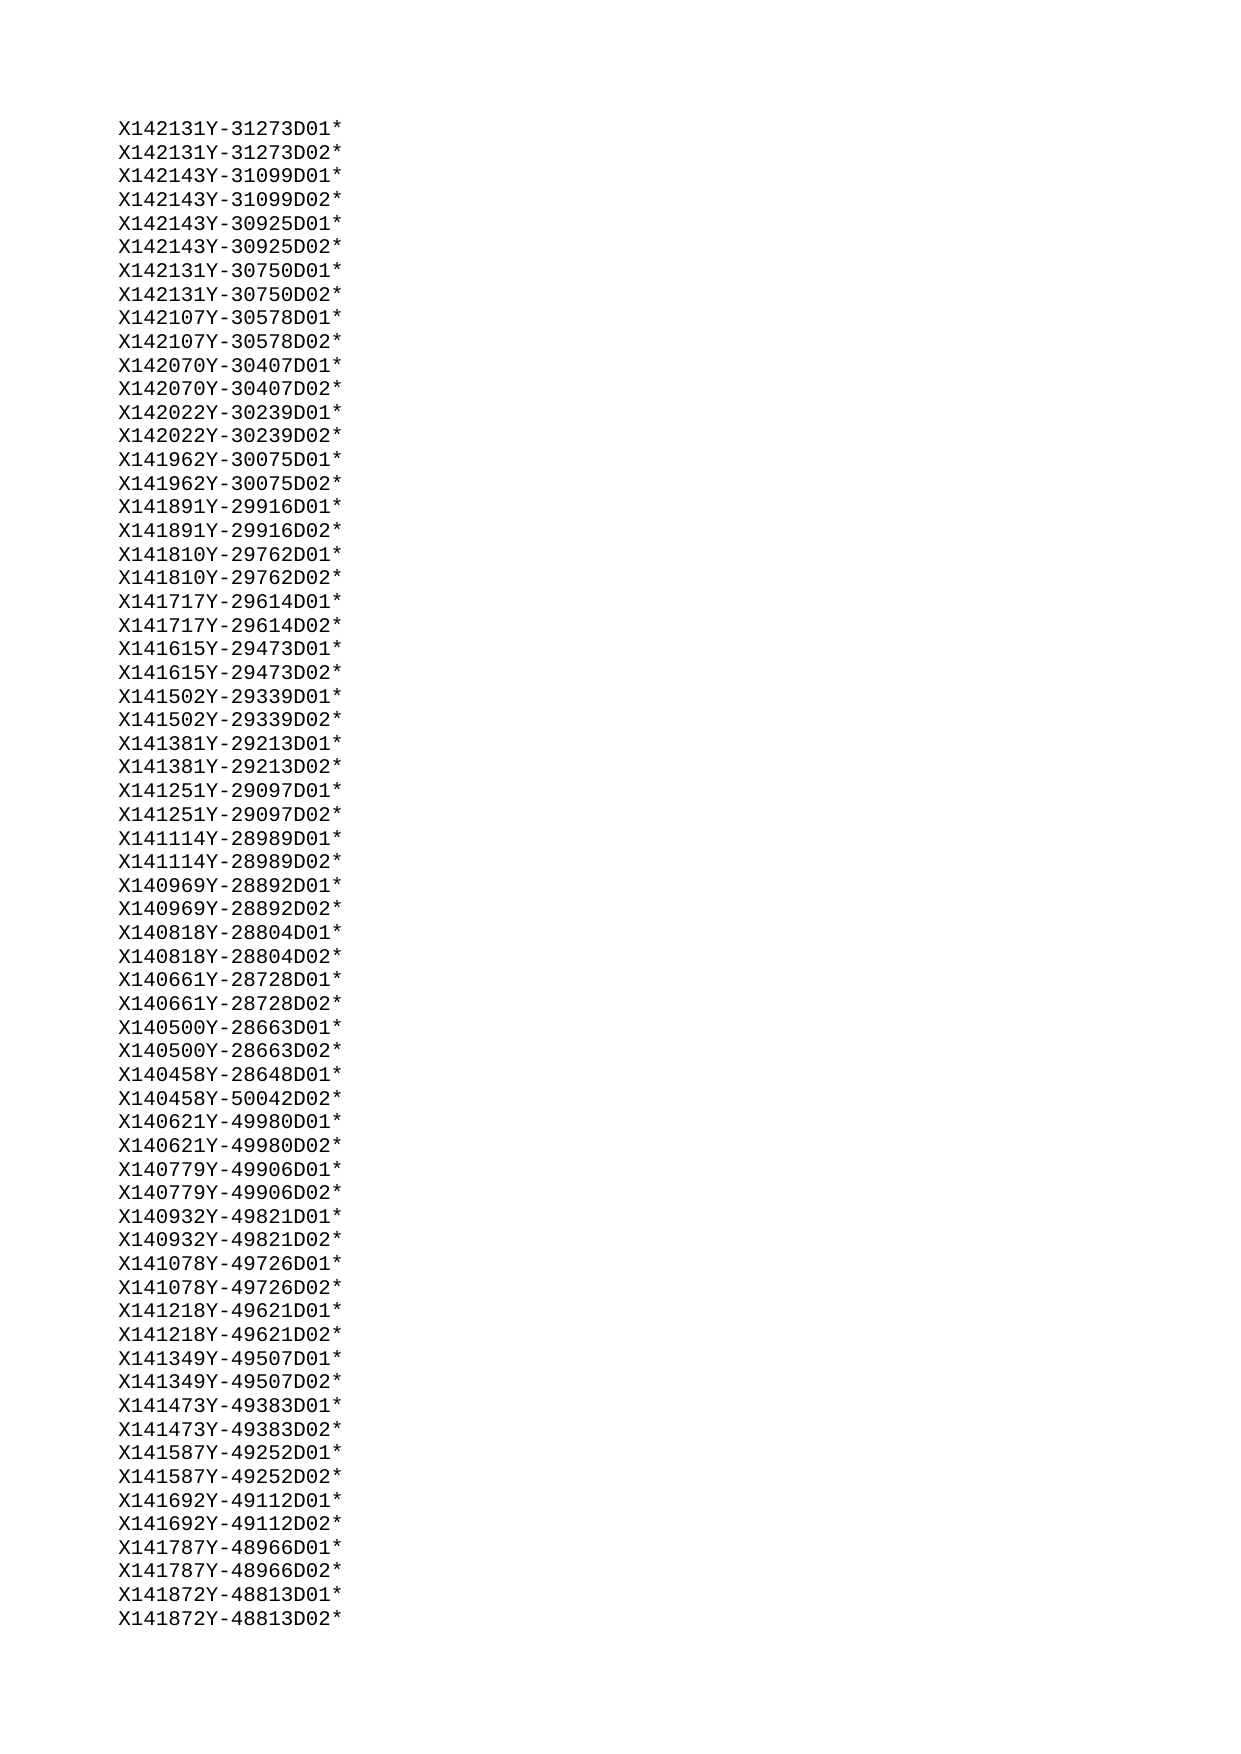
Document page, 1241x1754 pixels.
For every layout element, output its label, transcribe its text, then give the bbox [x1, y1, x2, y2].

text X141502Y-29339D02* [118, 709, 1122, 733]
text X140969Y-28892D01* [118, 875, 1122, 898]
text X140818Y-28804D02* [118, 946, 1122, 969]
text X141962Y-30075D01* [118, 449, 1122, 473]
text X141615Y-29473D01* [118, 638, 1122, 662]
text X141810Y-29762D02* [118, 567, 1122, 591]
text X141473Y-49383D01* [118, 1395, 1122, 1419]
text X140621Y-49980D02* [118, 1135, 1122, 1158]
text X140621Y-49980D01* [118, 1111, 1122, 1135]
text X141891Y-29916D02* [118, 520, 1122, 544]
text X141872Y-48813D01* [118, 1584, 1122, 1608]
text X141891Y-29916D01* [118, 496, 1122, 520]
text X141349Y-49507D02* [118, 1371, 1122, 1395]
text X141872Y-48813D02* [118, 1608, 1122, 1631]
text X142022Y-30239D02* [118, 426, 1122, 449]
text X142070Y-30407D01* [118, 354, 1122, 378]
text X140969Y-28892D02* [118, 898, 1122, 922]
text X141692Y-49112D01* [118, 1489, 1122, 1513]
text X141114Y-28989D01* [118, 827, 1122, 851]
text X140458Y-28648D01* [118, 1064, 1122, 1088]
text X142131Y-31273D02* [118, 142, 1122, 165]
text X141810Y-29762D01* [118, 544, 1122, 567]
text X140818Y-28804D01* [118, 922, 1122, 946]
text X140661Y-28728D01* [118, 969, 1122, 993]
text X141717Y-29614D02* [118, 615, 1122, 638]
text X141381Y-29213D01* [118, 733, 1122, 757]
text X141381Y-29213D02* [118, 757, 1122, 780]
text X142070Y-30407D02* [118, 378, 1122, 402]
text X140500Y-28663D02* [118, 1040, 1122, 1064]
text X141078Y-49726D01* [118, 1253, 1122, 1277]
text X142131Y-30750D01* [118, 260, 1122, 284]
text X140458Y-50042D02* [118, 1088, 1122, 1111]
text X141787Y-48966D02* [118, 1561, 1122, 1584]
text X140661Y-28728D02* [118, 993, 1122, 1017]
text X141787Y-48966D01* [118, 1537, 1122, 1561]
text X141692Y-49112D02* [118, 1513, 1122, 1537]
text X141615Y-29473D02* [118, 662, 1122, 686]
text X141349Y-49507D01* [118, 1348, 1122, 1371]
text X142131Y-31273D01* [118, 118, 1122, 142]
text X140500Y-28663D01* [118, 1017, 1122, 1040]
text X142131Y-30750D02* [118, 284, 1122, 307]
text X142143Y-31099D02* [118, 189, 1122, 213]
text X141717Y-29614D01* [118, 591, 1122, 615]
text X141587Y-49252D02* [118, 1466, 1122, 1489]
text X142107Y-30578D01* [118, 307, 1122, 331]
text X141114Y-28989D02* [118, 851, 1122, 875]
text X140932Y-49821D02* [118, 1229, 1122, 1253]
text X141078Y-49726D02* [118, 1277, 1122, 1300]
text X141587Y-49252D01* [118, 1442, 1122, 1466]
text X141962Y-30075D02* [118, 473, 1122, 496]
text X142107Y-30578D02* [118, 331, 1122, 354]
text X141218Y-49621D01* [118, 1300, 1122, 1324]
text X142143Y-30925D01* [118, 213, 1122, 236]
text X141251Y-29097D02* [118, 804, 1122, 827]
text X140779Y-49906D02* [118, 1182, 1122, 1206]
text X142022Y-30239D01* [118, 402, 1122, 426]
text X140932Y-49821D01* [118, 1206, 1122, 1229]
text X142143Y-31099D01* [118, 165, 1122, 189]
text X141251Y-29097D01* [118, 780, 1122, 804]
text X142143Y-30925D02* [118, 236, 1122, 260]
text X141218Y-49621D02* [118, 1324, 1122, 1348]
text X141502Y-29339D01* [118, 686, 1122, 709]
text X140779Y-49906D01* [118, 1158, 1122, 1182]
text X141473Y-49383D02* [118, 1419, 1122, 1442]
